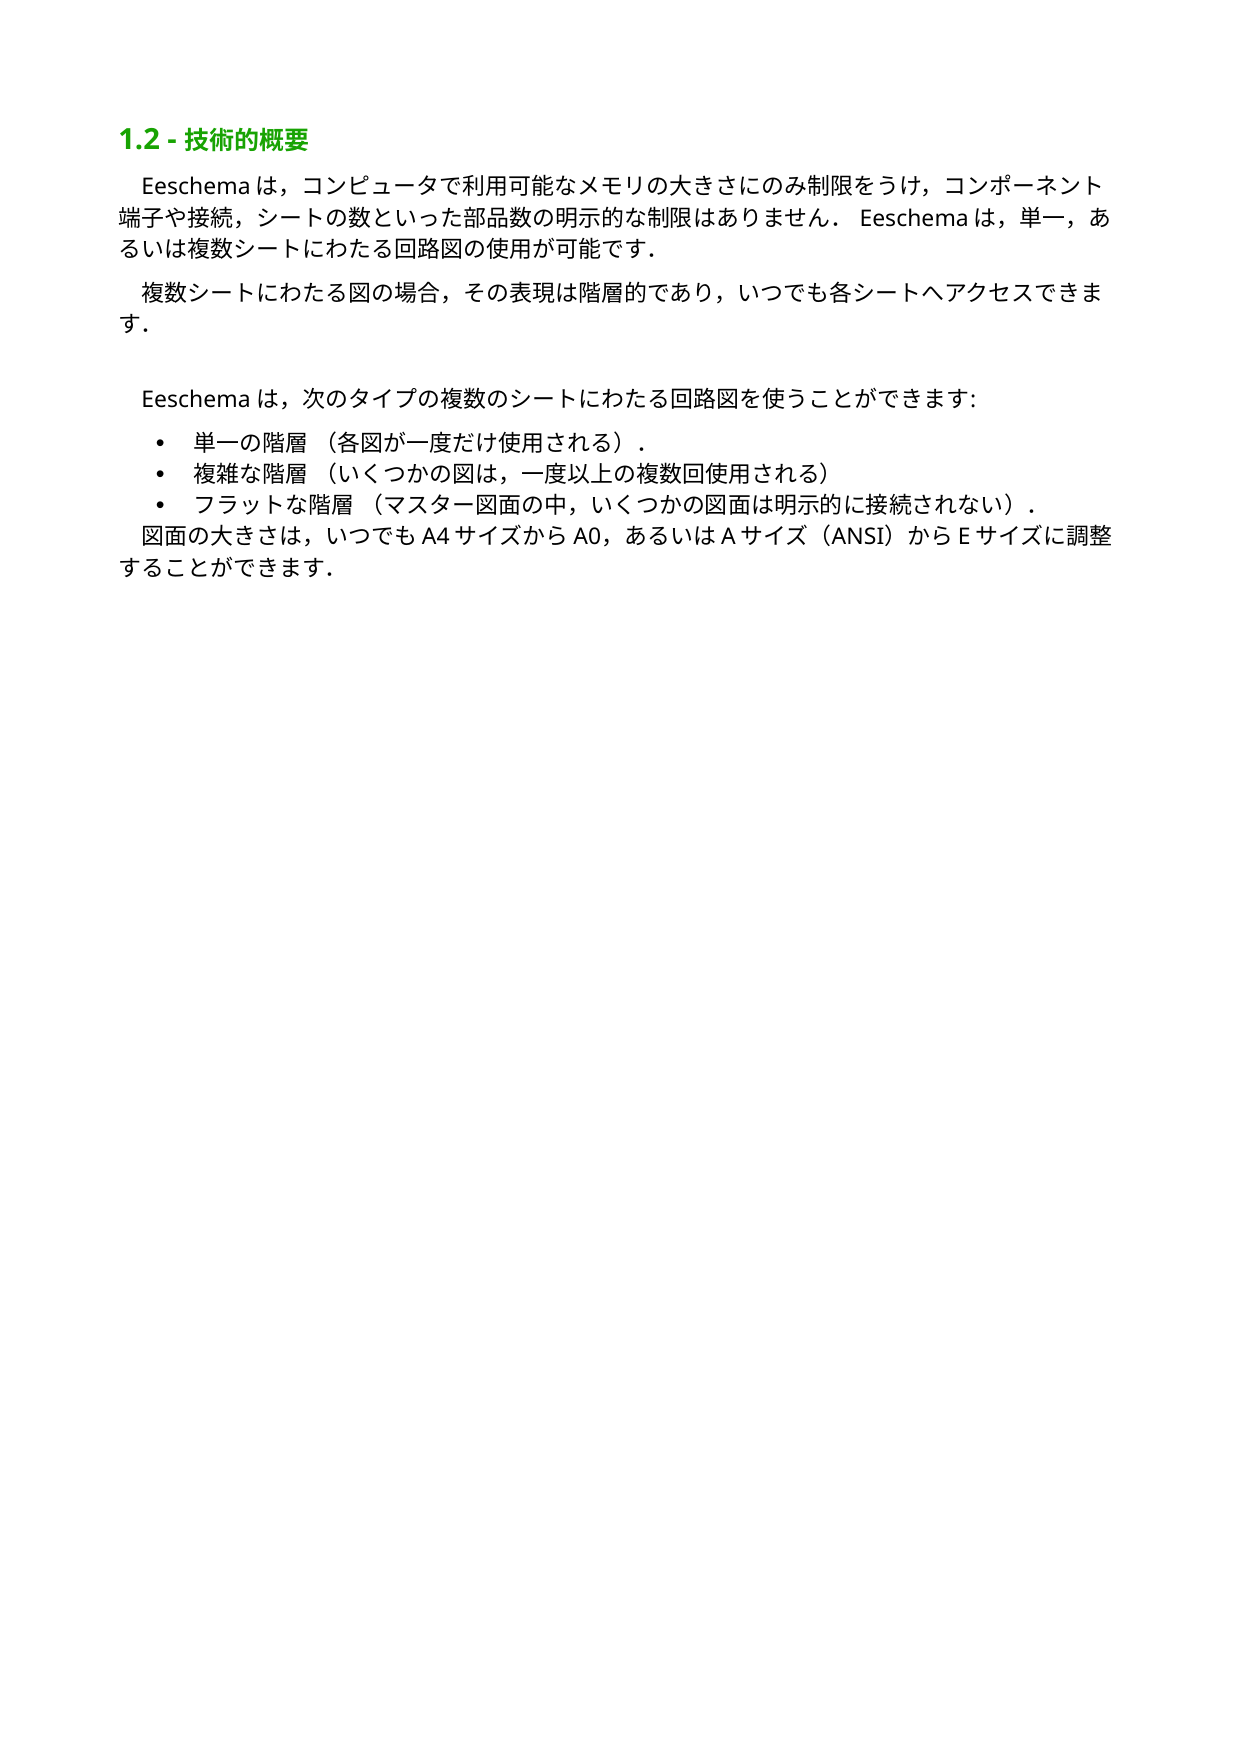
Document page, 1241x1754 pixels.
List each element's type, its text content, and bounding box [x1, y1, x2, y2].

text Eeschemaは，コンピュータで利用可能なメモリの大きさにのみ制限をうけ，コンポーネント端子や接続，シートの数といった部品数の明示的な制限はありません． Eeschemaは，単一，あるいは複数シートにわたる回路図の使用が可能です． [118, 170, 1122, 264]
subtitle 技術的概要 [118, 118, 1122, 158]
list フラットな階層 （マスター図面の中，いくつかの図面は明示的に接続されない）． [156, 489, 1122, 520]
list 複雑な階層 （いくつかの図は，一度以上の複数回使用される） [156, 458, 1122, 489]
text 複数シートにわたる図の場合，その表現は階層的であり，いつでも各シートへアクセスできます． [118, 277, 1122, 339]
text Eeschema は，次のタイプの複数のシートにわたる回路図を使うことができます: [118, 352, 1122, 414]
list 単一の階層 （各図が一度だけ使用される）． [156, 427, 1122, 458]
text 図面の大きさは，いつでもA4サイズからA0，あるいはAサイズ（ANSI）からEサイズに調整することができます． [118, 520, 1122, 583]
